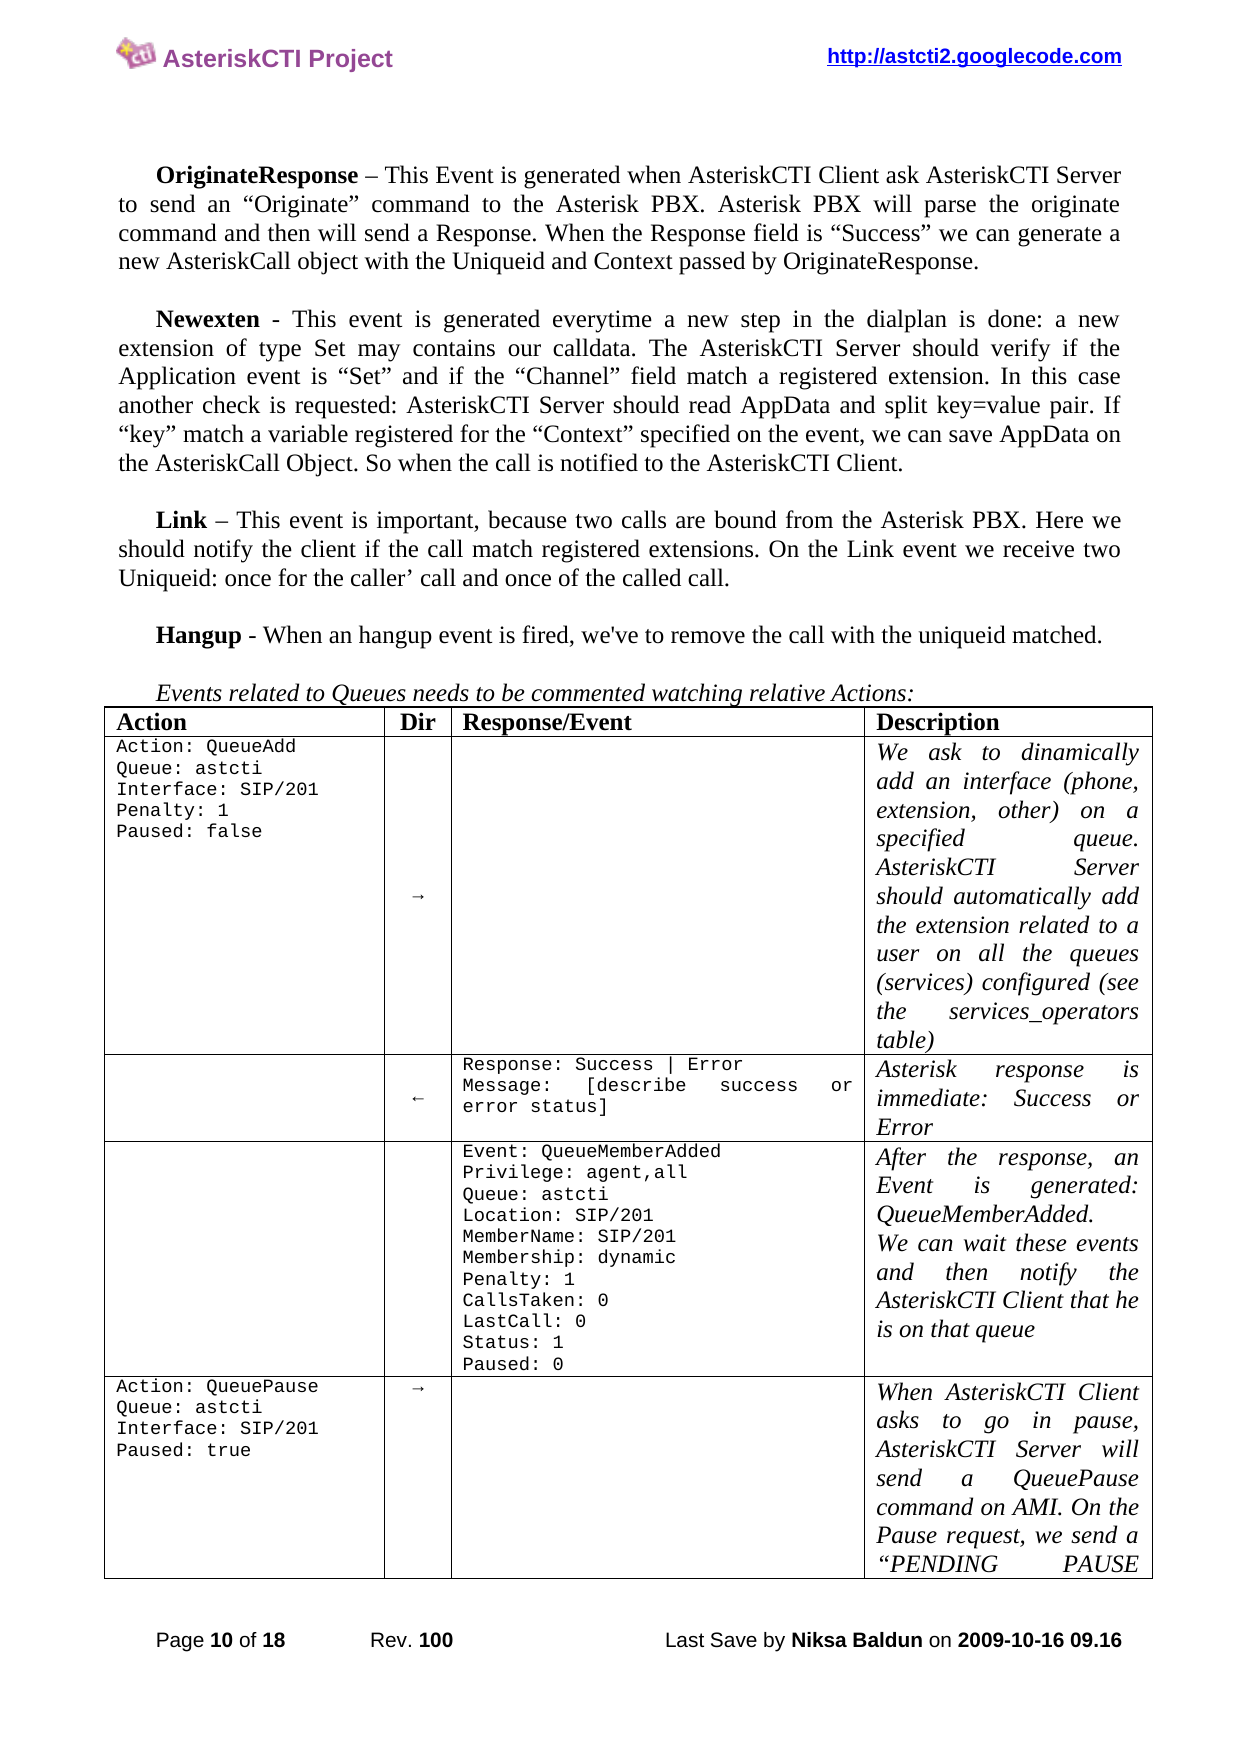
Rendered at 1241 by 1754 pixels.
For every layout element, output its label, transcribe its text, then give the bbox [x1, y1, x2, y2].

table_cell When AsteriskCTI Client asks to go in pause, AsteriskCTI Server will send a QueuePause command on AMI. On the Pause request, we send a “PENDING PAUSE [865, 1377, 1152, 1578]
table_cell [452, 1377, 864, 1578]
table_cell ← [385, 1055, 451, 1141]
table_cell → [385, 737, 451, 1053]
text Hangup - When an hangup event is fired, we've to remove the call with the uniqueid matched. [118, 620, 1122, 649]
table_header Action [105, 708, 384, 736]
table_cell Event: QueueMemberAdded Privilege: agent,all Queue: astcti Location: SIP/201 MemberName: SIP/201 Membership: dynamic Penalty: 1 CallsTaken: 0 LastCall: 0 Status: 1 Paused: 0 [452, 1142, 864, 1376]
table_cell After the response, an Event is generated: QueueMemberAdded. We can wait these events and then notify the AsteriskCTI Client that he is on that queue [865, 1142, 1152, 1376]
table_cell We ask to dinamically add an interface (phone, extension, other) on a specified queue. AsteriskCTI Server should automatically add the extension related to a user on all the queues (services) configured (see the services_operators table) [865, 737, 1152, 1053]
table_cell [385, 1142, 451, 1376]
table_cell Action: QueuePause Queue: astcti Interface: SIP/201 Paused: true [105, 1377, 384, 1578]
table_cell [105, 1055, 384, 1141]
table_cell Action: QueueAdd Queue: astcti Interface: SIP/201 Penalty: 1 Paused: false [105, 737, 384, 1053]
table_cell → [385, 1377, 451, 1578]
text Events related to Queues needs to be commented watching relative Actions: [118, 678, 1122, 706]
text OriginateResponse – This Event is generated when AsteriskCTI Client ask AsteriskCTI Server to send an “Originate” command to the Asterisk PBX. Asterisk PBX will parse the originate command and then will send a Response. When the Response field is “Success” we can generate a new AsteriskCall object with the Uniqueid and Context passed by OriginateResponse. [118, 160, 1122, 275]
picture [116, 34, 157, 74]
table_cell [105, 1142, 384, 1376]
table_header Dir [385, 708, 451, 736]
table_cell [452, 737, 864, 1053]
table_header Response/Event [452, 708, 864, 736]
table_cell Asterisk response is immediate: Success or Error [865, 1055, 1152, 1141]
table_cell Response: Success | Error Message: [describe success or error status] [452, 1055, 864, 1141]
text Link – This event is important, because two calls are bound from the Asterisk PBX. Here we should notify the client if the call match registered extensions. On the Link event we receive two Uniqueid: once for the caller’ call and once of the called call. [118, 505, 1122, 591]
table_header Description [865, 708, 1152, 736]
text Newexten - This event is generated everytime a new step in the dialplan is done: a new extension of type Set may contains our calldata. The AsteriskCTI Server should verify if the Application event is “Set” and if the “Channel” field match a registered extension. In this case another check is requested: AsteriskCTI Server should read AppData and split key=value pair. If “key” match a variable registered for the “Context” specified on the event, we can save AppData on the AsteriskCall Object. So when the call is notified to the AsteriskCTI Client. [118, 304, 1122, 476]
